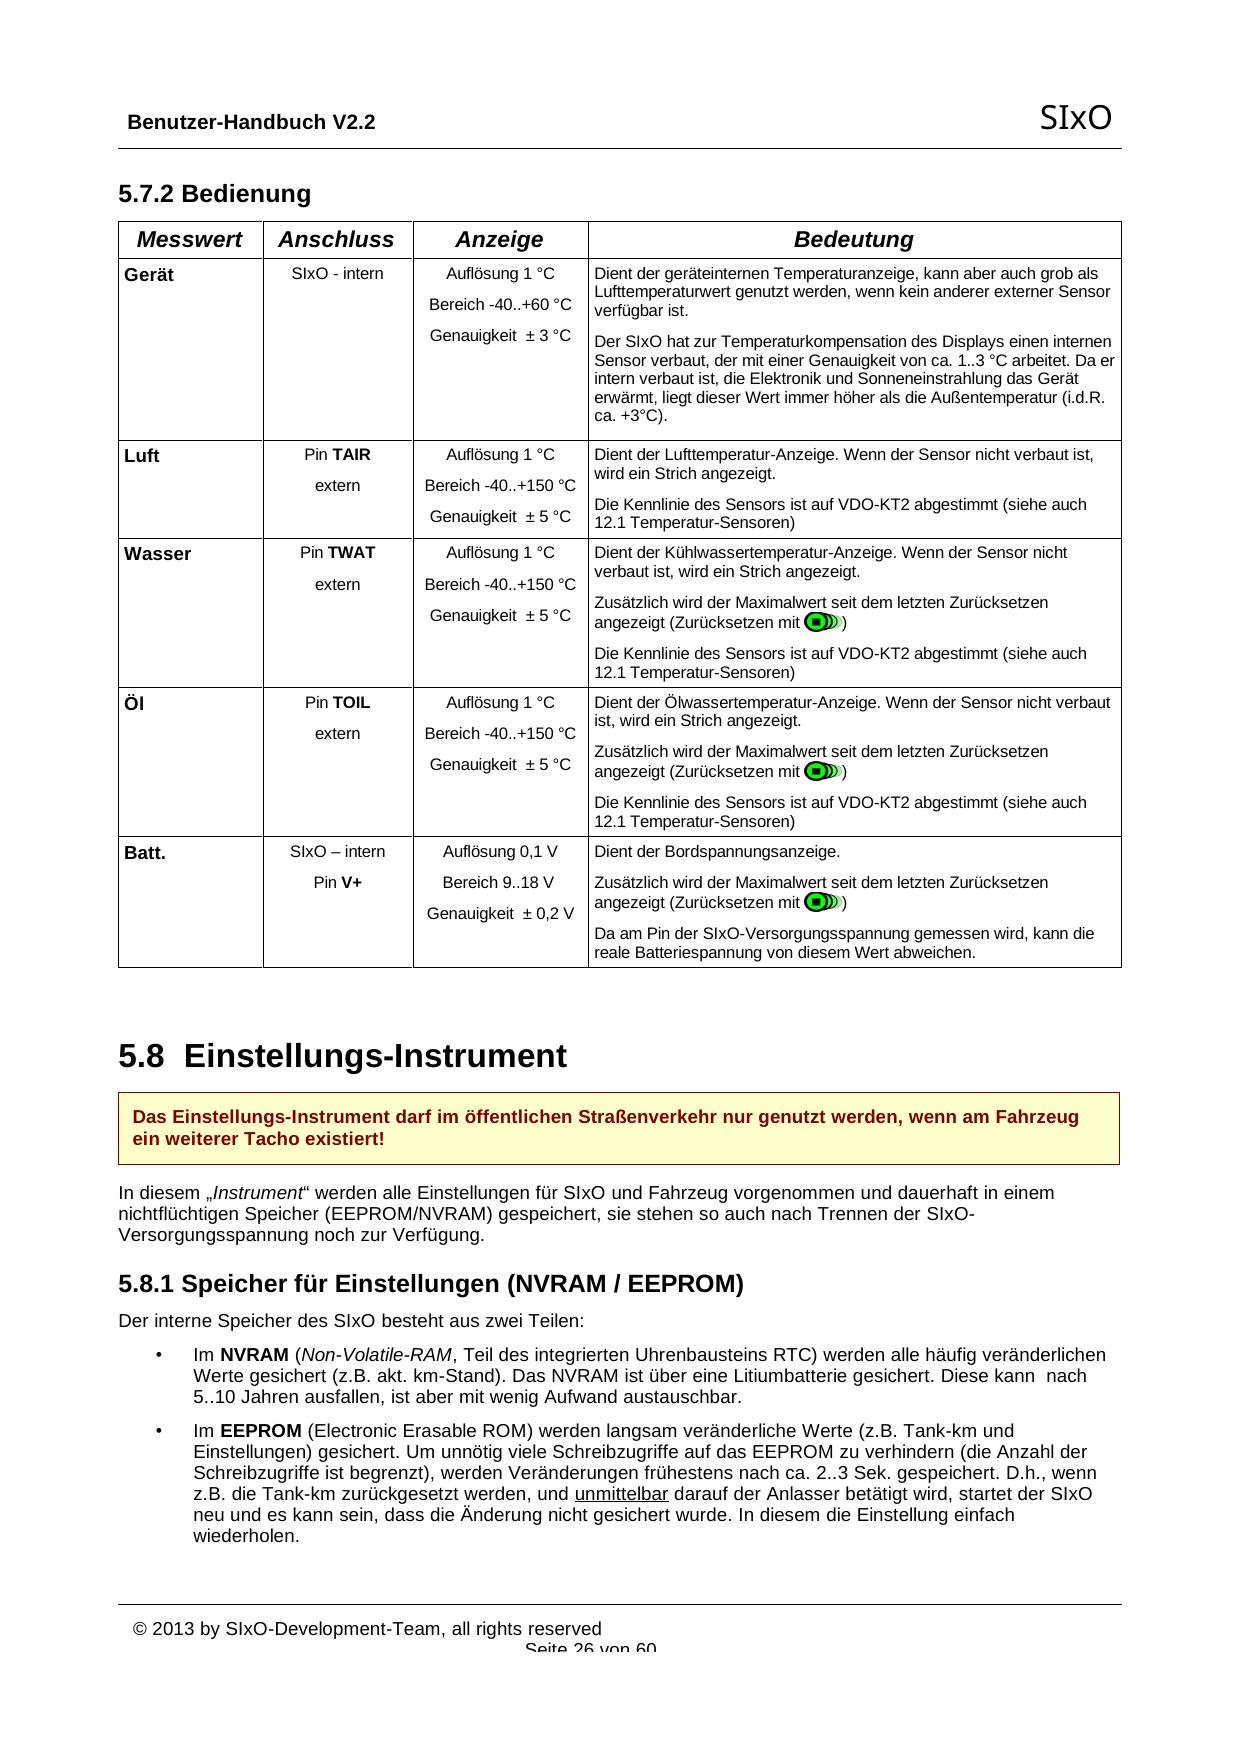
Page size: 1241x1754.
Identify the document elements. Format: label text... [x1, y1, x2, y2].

table_cell Gerät [119, 259, 262, 440]
table_cell Pin TWAT extern [264, 539, 412, 687]
table_cell Auflösung 1 °C Bereich -40..+60 °C Genauigkeit ± 3 °C [414, 259, 588, 440]
table_cell SIxO – intern Pin V+ [264, 837, 412, 967]
table_header Messwert [119, 222, 262, 258]
table_cell Auflösung 1 °C Bereich -40..+150 °C Genauigkeit ± 5 °C [414, 441, 588, 538]
table_cell Dient der geräteinternen Temperaturanzeige, kann aber auch grob als Lufttemperaturwert genutzt werden, wenn kein anderer externer Sensor verfügbar ist. Der SIxO hat zur Temperaturkompensation des Displays einen internen Sensor verbaut, der mit einer Genauigkeit von ca. 1..3 °C arbeitet. Da er intern verbaut ist, die Elektronik und Sonneneinstrahlung das Gerät erwärmt, liegt dieser Wert immer höher als die Außentemperatur (i.d.R. ca. +3°C). [589, 259, 1121, 440]
text Das Einstellungs-Instrument darf im öffentlichen Straßenverkehr nur genutzt werden, wenn am Fahrzeug ein weiterer Tacho existiert! [119, 1093, 1119, 1164]
table_cell Dient der Ölwassertemperatur-Anzeige. Wenn der Sensor nicht verbaut ist, wird ein Strich angezeigt. Zusätzlich wird der Maximalwert seit dem letzten Zurücksetzen angezeigt (Zurücksetzen mit ) Die Kennlinie des Sensors ist auf VDO-KT2 abgestimmt (siehe auch 12.1 Temperatur-Sensoren) [589, 688, 1121, 836]
table_cell Dient der Lufttemperatur-Anzeige. Wenn der Sensor nicht verbaut ist, wird ein Strich angezeigt. Die Kennlinie des Sensors ist auf VDO-KT2 abgestimmt (siehe auch 12.1 Temperatur-Sensoren) [589, 441, 1121, 538]
table_cell Auflösung 1 °C Bereich -40..+150 °C Genauigkeit ± 5 °C [414, 539, 588, 687]
table_header Anzeige [414, 222, 588, 258]
table_cell Dient der Bordspannungsanzeige. Zusätzlich wird der Maximalwert seit dem letzten Zurücksetzen angezeigt (Zurücksetzen mit ) Da am Pin der SIxO-Versorgungsspannung gemessen wird, kann die reale Batteriespannung von diesem Wert abweichen. [589, 837, 1121, 967]
table_cell Batt. [119, 837, 262, 967]
table_cell Wasser [119, 539, 262, 687]
table_cell Auflösung 1 °C Bereich -40..+150 °C Genauigkeit ± 5 °C [414, 688, 588, 836]
table_cell Öl [119, 688, 262, 836]
table_header Anschluss [264, 222, 412, 258]
list Im NVRAM (Non-Volatile-RAM, Teil des integrierten Uhrenbausteins RTC) werden alle häufig veränderlichen Werte gesichert (z.B. akt. km-Stand). Das NVRAM ist über eine Litiumbatterie gesichert. Diese kann nach 5..10 Jahren ausfallen, ist aber mit wenig Aufwand austauschbar. [156, 1344, 1122, 1408]
picture [804, 612, 842, 632]
table_cell Auflösung 0,1 V Bereich 9..18 V Genauigkeit ± 0,2 V [414, 837, 588, 967]
subtitle Speicher für Einstellungen (NVRAM / EEPROM) [118, 1270, 1122, 1298]
text In diesem „Instrument“ werden alle Einstellungen für SIxO und Fahrzeug vorgenommen und dauerhaft in einem nichtflüchtigen Speicher (EEPROM/NVRAM) gespeichert, sie stehen so auch nach Trennen der SIxO-Versorgungsspannung noch zur Verfügung. [118, 1182, 1122, 1245]
table_cell Pin TOIL extern [264, 688, 412, 836]
subtitle Einstellungs-Instrument [118, 1037, 1122, 1074]
table_cell Luft [119, 441, 262, 538]
picture [804, 892, 842, 912]
subtitle Bedienung [118, 180, 1122, 208]
table_header Bedeutung [589, 222, 1121, 258]
table_cell SIxO - intern [264, 259, 412, 440]
text Der interne Speicher des SIxO besteht aus zwei Teilen: [118, 1311, 1122, 1332]
table_cell Pin TAIR extern [264, 441, 412, 538]
list Im EEPROM (Electronic Erasable ROM) werden langsam veränderliche Werte (z.B. Tank-km und Einstellungen) gesichert. Um unnötig viele Schreibzugriffe auf das EEPROM zu verhindern (die Anzahl der Schreibzugriffe ist begrenzt), werden Veränderungen frühestens nach ca. 2..3 Sek. gespeichert. D.h., wenn z.B. die Tank-km zurückgesetzt werden, und unmittelbar darauf der Anlasser betätigt wird, startet der SIxO neu und es kann sein, dass die Änderung nicht gesichert wurde. In diesem die Einstellung einfach wiederholen. [156, 1420, 1122, 1546]
table_cell Dient der Kühlwassertemperatur-Anzeige. Wenn der Sensor nicht verbaut ist, wird ein Strich angezeigt. Zusätzlich wird der Maximalwert seit dem letzten Zurücksetzen angezeigt (Zurücksetzen mit ) Die Kennlinie des Sensors ist auf VDO-KT2 abgestimmt (siehe auch 12.1 Temperatur-Sensoren) [589, 539, 1121, 687]
picture [804, 761, 842, 781]
